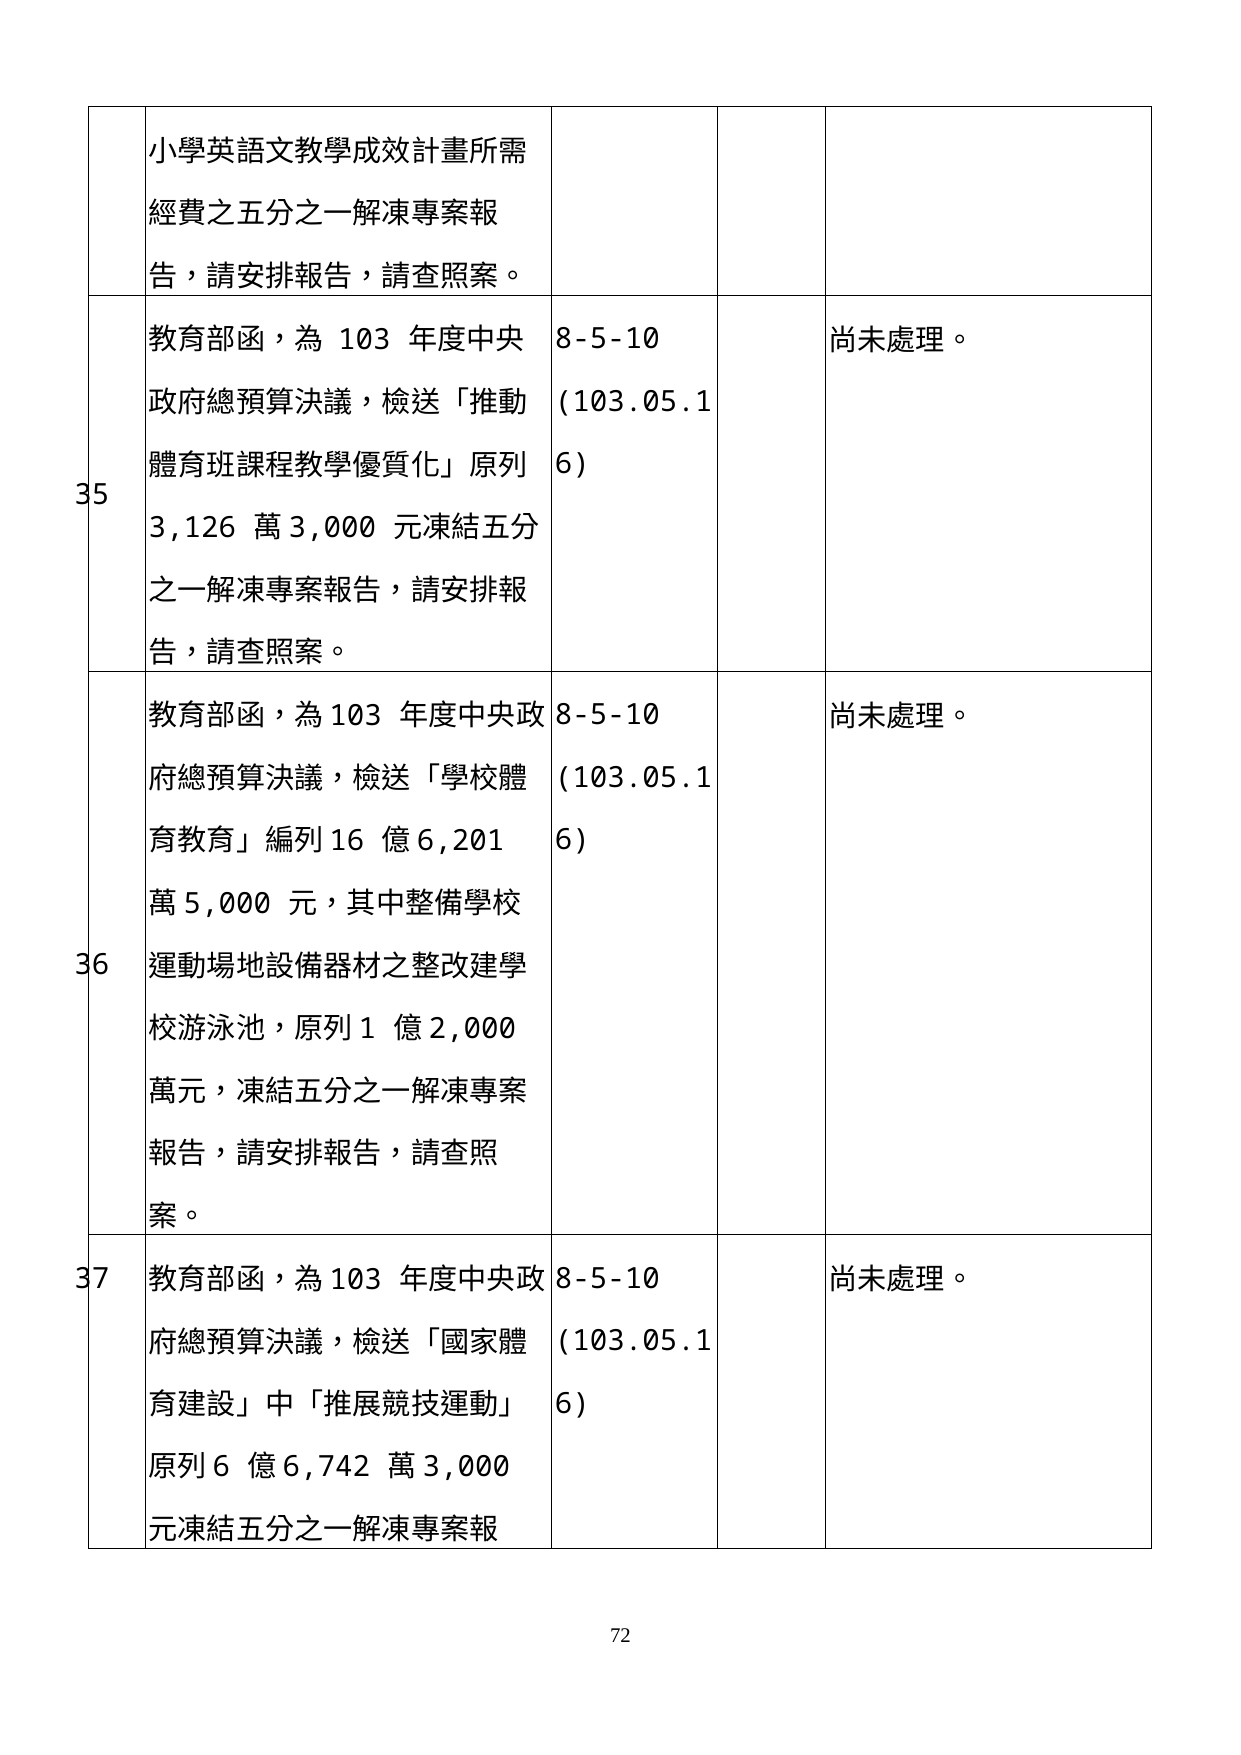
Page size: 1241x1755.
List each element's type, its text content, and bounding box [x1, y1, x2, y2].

table_cell 8-5-10 (103.05.16) [552, 1235, 717, 1548]
table_cell [718, 1235, 825, 1548]
table_cell 小學英語文教學成效計畫所需經費之五分之一解凍專案報告，請安排報告，請查照案。 [146, 107, 551, 294]
table_cell [718, 672, 825, 1234]
table_cell 8-5-10 (103.05.16) [552, 672, 717, 1234]
table_cell [718, 296, 825, 671]
table_cell 8-5-10 (103.05.16) [552, 296, 717, 671]
table_cell [826, 107, 1151, 294]
table_cell 教育部函，為 103 年度中央政府總預算決議，檢送「推動體育班課程教學優質化」原列3,126 萬3,000 元凍結五分之一解凍專案報告，請安排報告，請查照案。 [146, 296, 551, 671]
table_cell [89, 296, 145, 671]
table_cell 尚未處理。 [826, 672, 1151, 1234]
table_cell 教育部函，為103 年度中央政府總預算決議，檢送「國家體育建設」中「推展競技運動」原列6 億6,742 萬3,000 元凍結五分之一解凍專案報 [146, 1235, 551, 1548]
table_cell [89, 1235, 145, 1548]
table_cell [718, 107, 825, 294]
table_cell 尚未處理。 [826, 1235, 1151, 1548]
table_cell [89, 672, 145, 1234]
table_cell [552, 107, 717, 294]
table_cell [89, 107, 145, 294]
table_cell 教育部函，為103 年度中央政府總預算決議，檢送「學校體育教育」編列16 億6,201 萬5,000 元，其中整備學校運動場地設備器材之整改建學校游泳池，原列1 億2,000 萬元，凍結五分之一解凍專案報告，請安排報告，請查照案。 [146, 672, 551, 1234]
table_cell 尚未處理。 [826, 296, 1151, 671]
